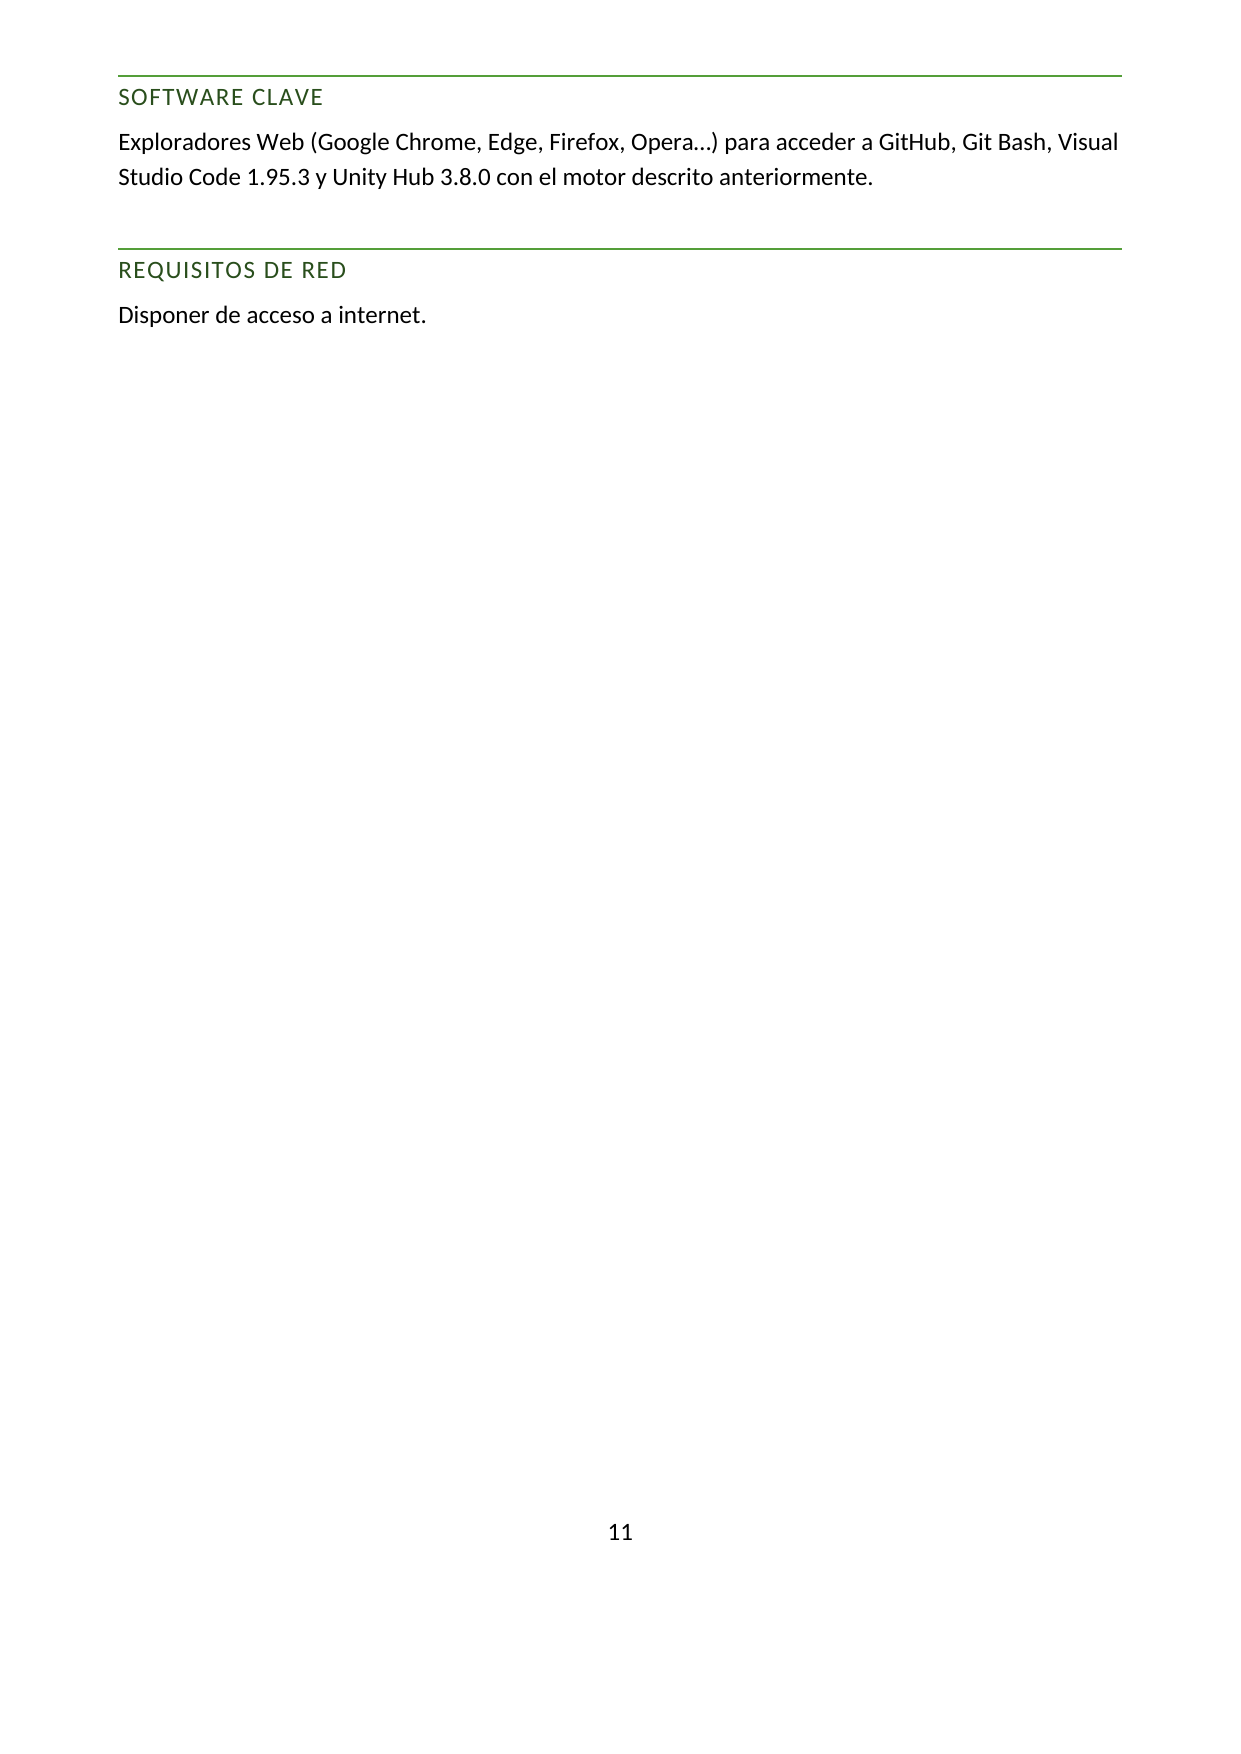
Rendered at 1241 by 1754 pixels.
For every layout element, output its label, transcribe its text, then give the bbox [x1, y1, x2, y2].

text Disponer de acceso a internet. [118, 299, 1122, 330]
subtitle Software clave [118, 77, 1122, 111]
subtitle Requisitos de red [118, 250, 1122, 284]
text Exploradores Web (Google Chrome, Edge, Firefox, Opera…) para acceder a GitHub, Git Bash, Visual Studio Code 1.95.3 y Unity Hub 3.8.0 con el motor descrito anteriormente. [118, 126, 1122, 192]
